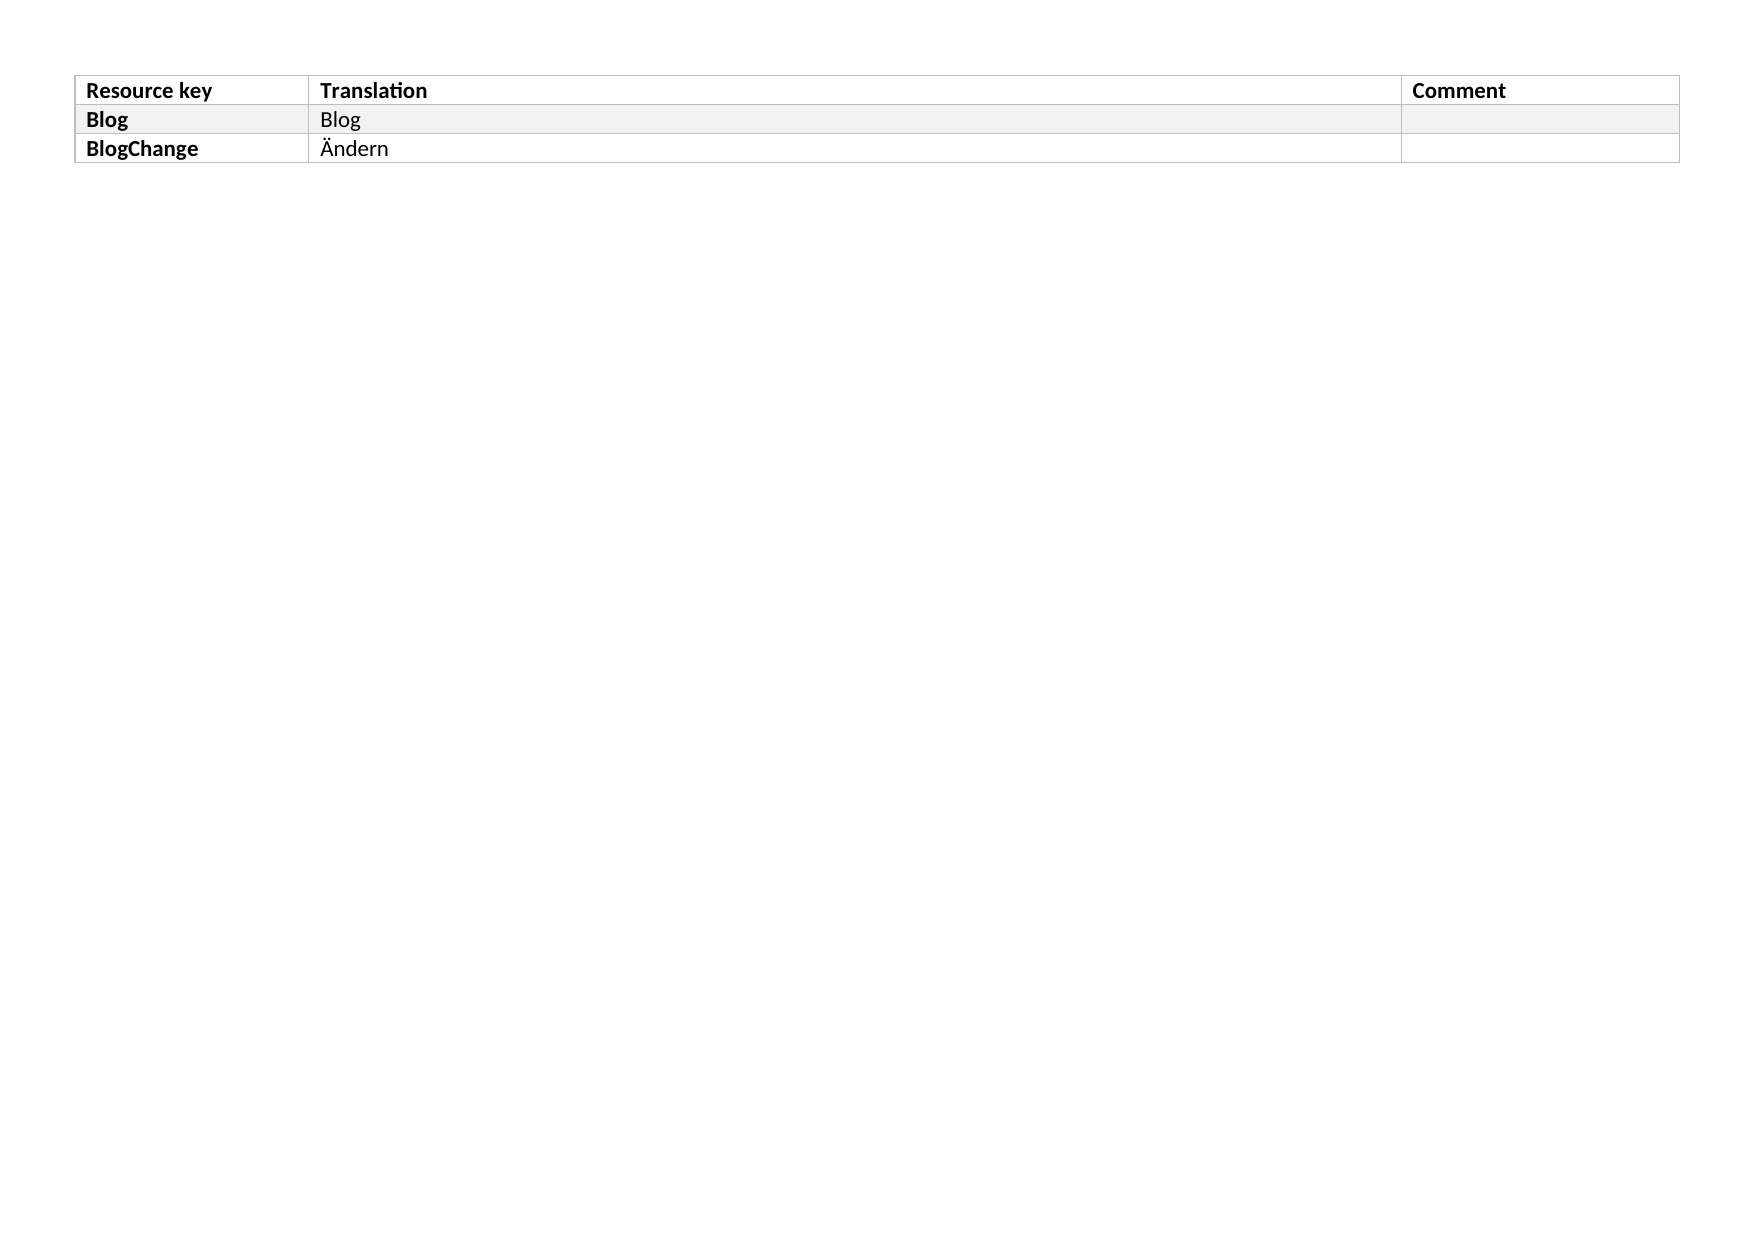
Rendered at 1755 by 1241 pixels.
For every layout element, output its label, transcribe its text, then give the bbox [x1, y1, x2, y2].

table_header Translation [309, 76, 1401, 104]
table_cell Blog [76, 105, 308, 133]
table_cell [1402, 134, 1679, 162]
table_cell Ändern [309, 134, 1401, 162]
table_cell Blog [309, 105, 1401, 133]
table_header Resource key [76, 76, 308, 104]
table_cell [1402, 105, 1679, 133]
table_header Comment [1402, 76, 1679, 104]
table_cell BlogChange [76, 134, 308, 162]
